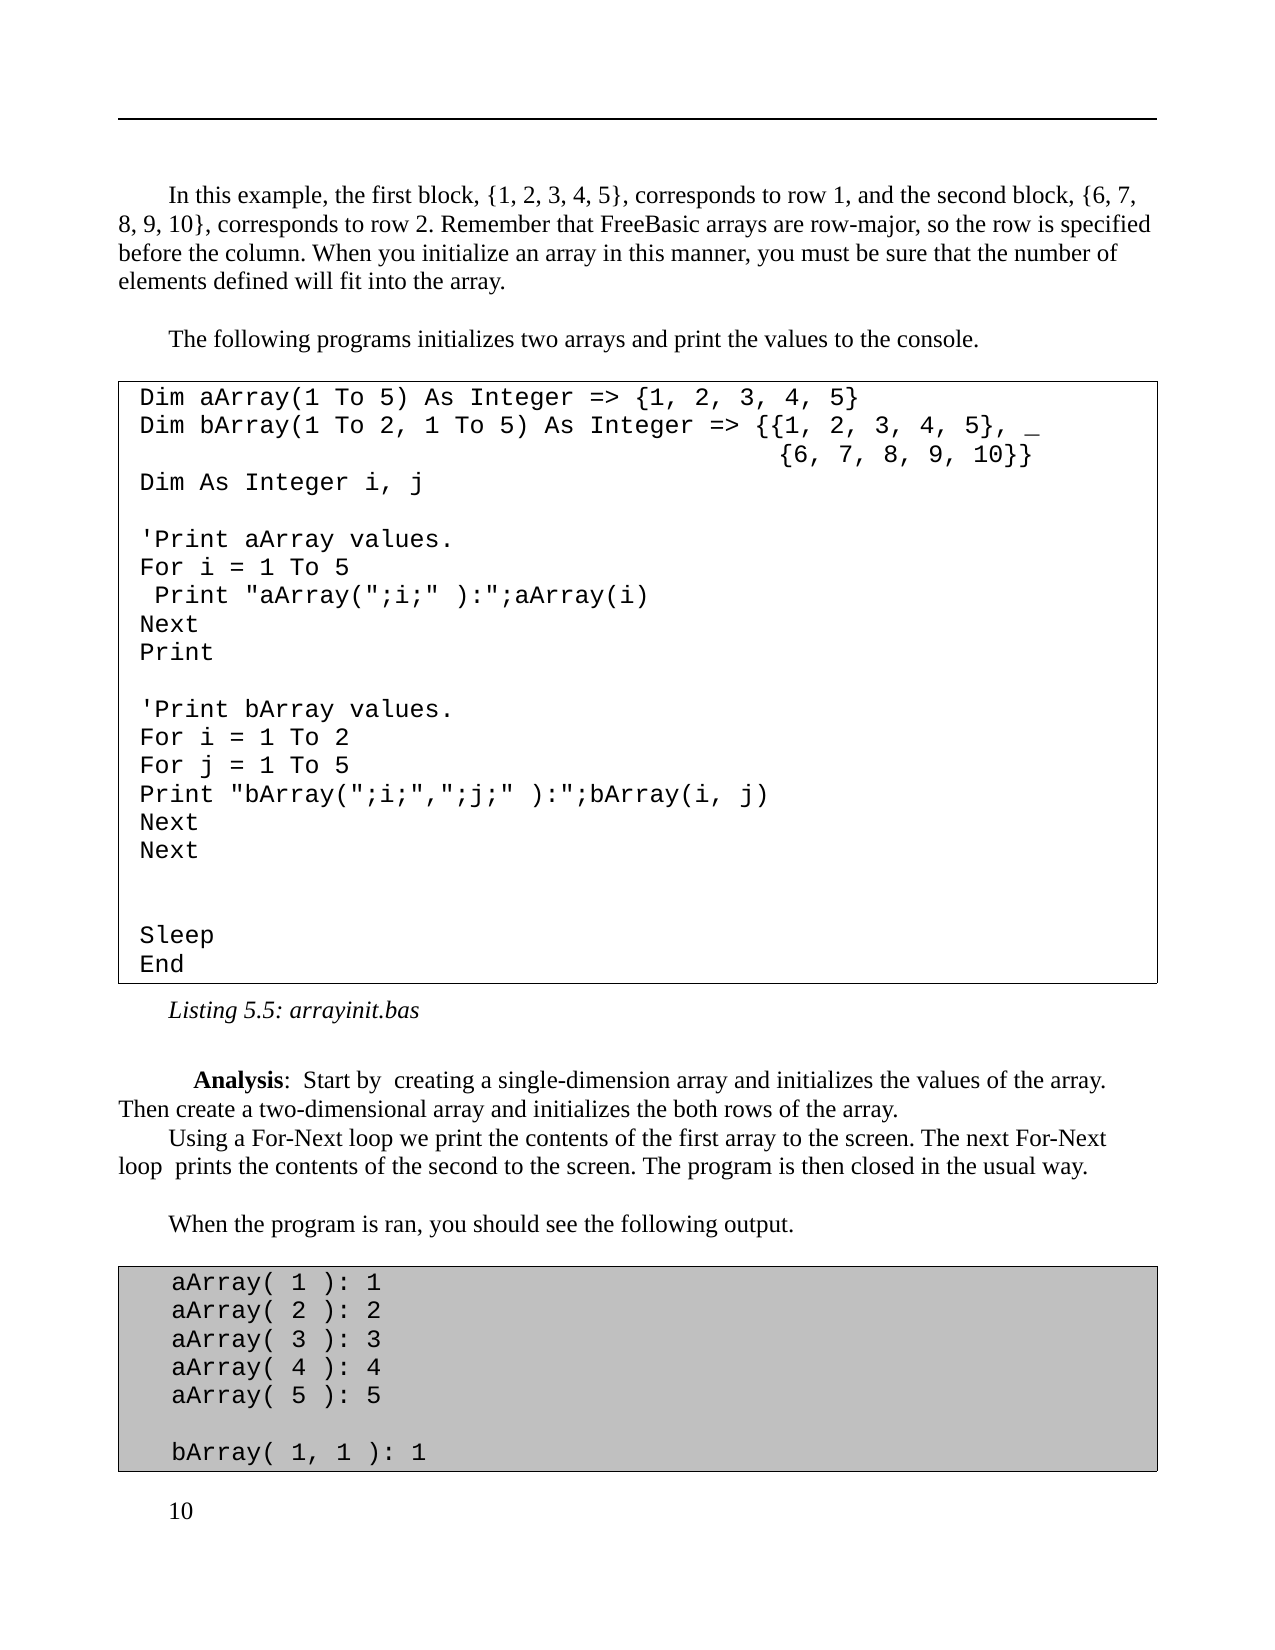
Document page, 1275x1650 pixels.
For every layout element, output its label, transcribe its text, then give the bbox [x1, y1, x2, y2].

text Print "aArray(";i;" ):";aArray(i) [119, 580, 1157, 608]
text In this example, the first block, {1, 2, 3, 4, 5}, corresponds to row 1, and the second block, {6, 7, 8, 9, 10}, corresponds to row 2. Remember that FreeBasic arrays are row-major, so the row is specified before the column. When you initialize an array in this manner, you must be sure that the number of elements defined will fit into the array. [118, 180, 1157, 295]
text aArray( 1 ): 1 [119, 1267, 1157, 1295]
text Analysis: Start by creating a single-dimension array and initializes the values of the array. Then create a two-dimensional array and initializes the both rows of the array. [118, 1065, 1157, 1123]
text 'Print bArray values. [119, 693, 1157, 721]
text Next [119, 806, 1157, 835]
text For i = 1 To 5 [119, 551, 1157, 580]
text Print [119, 636, 1157, 668]
text Dim aArray(1 To 5) As Integer => {1, 2, 3, 4, 5} [119, 382, 1157, 410]
text Listing 5.5: arrayinit.bas [118, 995, 1157, 1024]
text Next [119, 835, 1157, 866]
text aArray( 2 ): 2 [119, 1295, 1157, 1323]
text bArray( 1, 1 ): 1 [119, 1436, 1157, 1471]
text Dim As Integer i, j [119, 466, 1157, 498]
text aArray( 4 ): 4 [119, 1351, 1157, 1380]
text Next [119, 608, 1157, 636]
text Print "bArray(";i;",";j;" ):";bArray(i, j) [119, 778, 1157, 806]
text {6, 7, 8, 9, 10}} [119, 438, 1157, 466]
text aArray( 5 ): 5 [119, 1380, 1157, 1408]
text For i = 1 To 2 [119, 721, 1157, 750]
text 'Print aArray values. [119, 523, 1157, 551]
text aArray( 3 ): 3 [119, 1323, 1157, 1351]
text When the program is ran, you should see the following output. [118, 1209, 1157, 1238]
text For j = 1 To 5 [119, 750, 1157, 778]
text Sleep [119, 920, 1157, 948]
text End [119, 948, 1157, 983]
text Using a For-Next loop we print the contents of the first array to the screen. The next For-Next loop prints the contents of the second to the screen. The program is then closed in the usual way. [118, 1123, 1157, 1180]
text The following programs initializes two arrays and print the values to the console. [118, 324, 1157, 353]
text Dim bArray(1 To 2, 1 To 5) As Integer => {{1, 2, 3, 4, 5}, _ [119, 410, 1157, 438]
